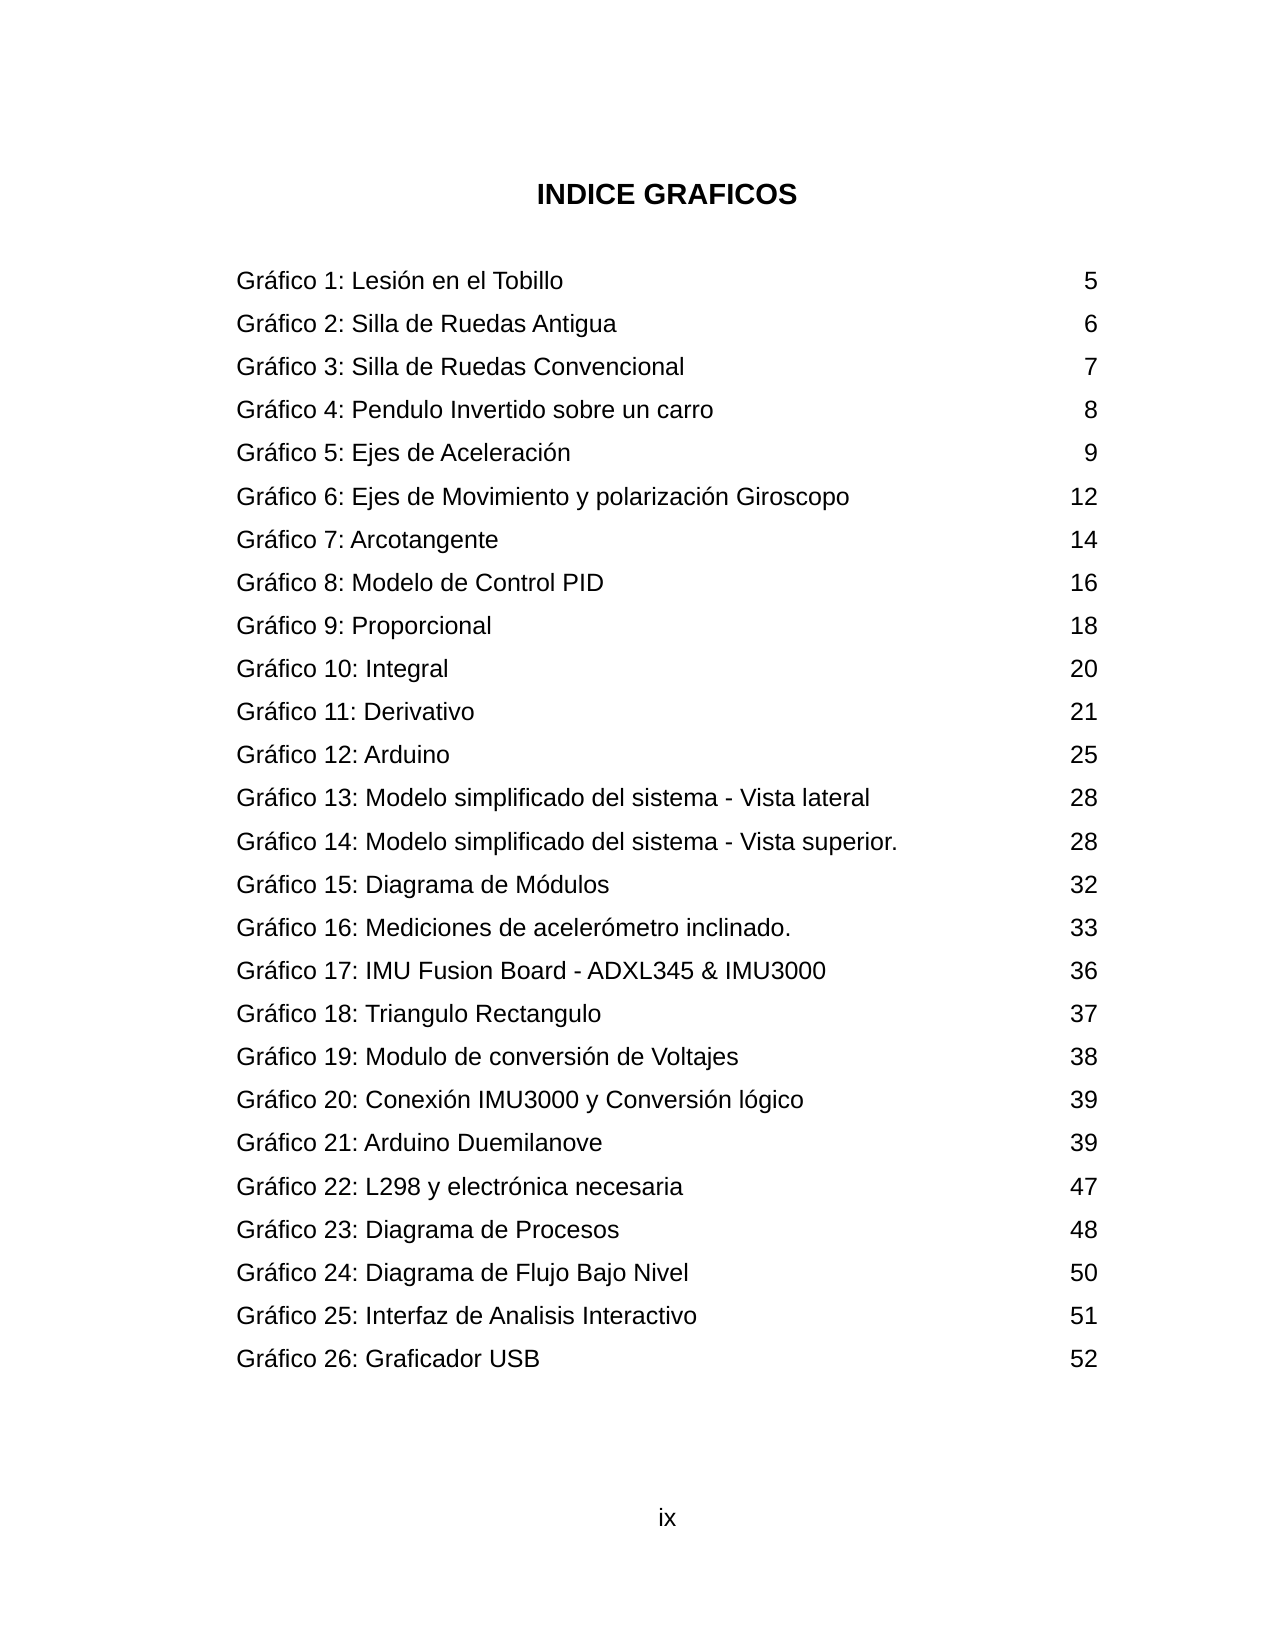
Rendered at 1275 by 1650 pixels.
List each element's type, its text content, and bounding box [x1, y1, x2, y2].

text Gráfico 7: Arcotangente 14 [236, 525, 1098, 553]
text Gráfico 9: Proporcional 18 [236, 611, 1098, 640]
text Gráfico 3: Silla de Ruedas Convencional 7 [236, 352, 1098, 381]
text Gráfico 2: Silla de Ruedas Antigua 6 [236, 309, 1098, 338]
text Gráfico 20: Conexión IMU3000 y Conversión lógico 39 [236, 1085, 1098, 1114]
text Gráfico 5: Ejes de Aceleración 9 [236, 438, 1098, 467]
text Gráfico 4: Pendulo Invertido sobre un carro 8 [236, 395, 1098, 424]
text Gráfico 17: IMU Fusion Board - ADXL345 & IMU3000 36 [236, 956, 1098, 985]
text Gráfico 25: Interfaz de Analisis Interactivo 51 [236, 1301, 1098, 1330]
text Gráfico 8: Modelo de Control PID 16 [236, 568, 1098, 597]
text Gráfico 11: Derivativo 21 [236, 697, 1098, 726]
text Gráfico 23: Diagrama de Procesos 48 [236, 1215, 1098, 1243]
text Gráfico 10: Integral 20 [236, 654, 1098, 683]
text Gráfico 12: Arduino 25 [236, 740, 1098, 769]
text Gráfico 15: Diagrama de Módulos 32 [236, 870, 1098, 898]
subtitle INDICE GRAFICOS [236, 177, 1098, 211]
text Gráfico 22: L298 y electrónica necesaria 47 [236, 1172, 1098, 1200]
text Gráfico 21: Arduino Duemilanove 39 [236, 1128, 1098, 1157]
text Gráfico 26: Graficador USB 52 [236, 1344, 1098, 1373]
text Gráfico 24: Diagrama de Flujo Bajo Nivel 50 [236, 1258, 1098, 1287]
text Gráfico 18: Triangulo Rectangulo 37 [236, 999, 1098, 1028]
text Gráfico 19: Modulo de conversión de Voltajes 38 [236, 1042, 1098, 1071]
text Gráfico 16: Mediciones de acelerómetro inclinado. 33 [236, 913, 1098, 942]
text Gráfico 13: Modelo simplificado del sistema - Vista lateral 28 [236, 783, 1098, 812]
text Gráfico 1: Lesión en el Tobillo 5 [236, 266, 1098, 295]
text Gráfico 6: Ejes de Movimiento y polarización Giroscopo 12 [236, 482, 1098, 510]
text Gráfico 14: Modelo simplificado del sistema - Vista superior. 28 [236, 827, 1098, 855]
